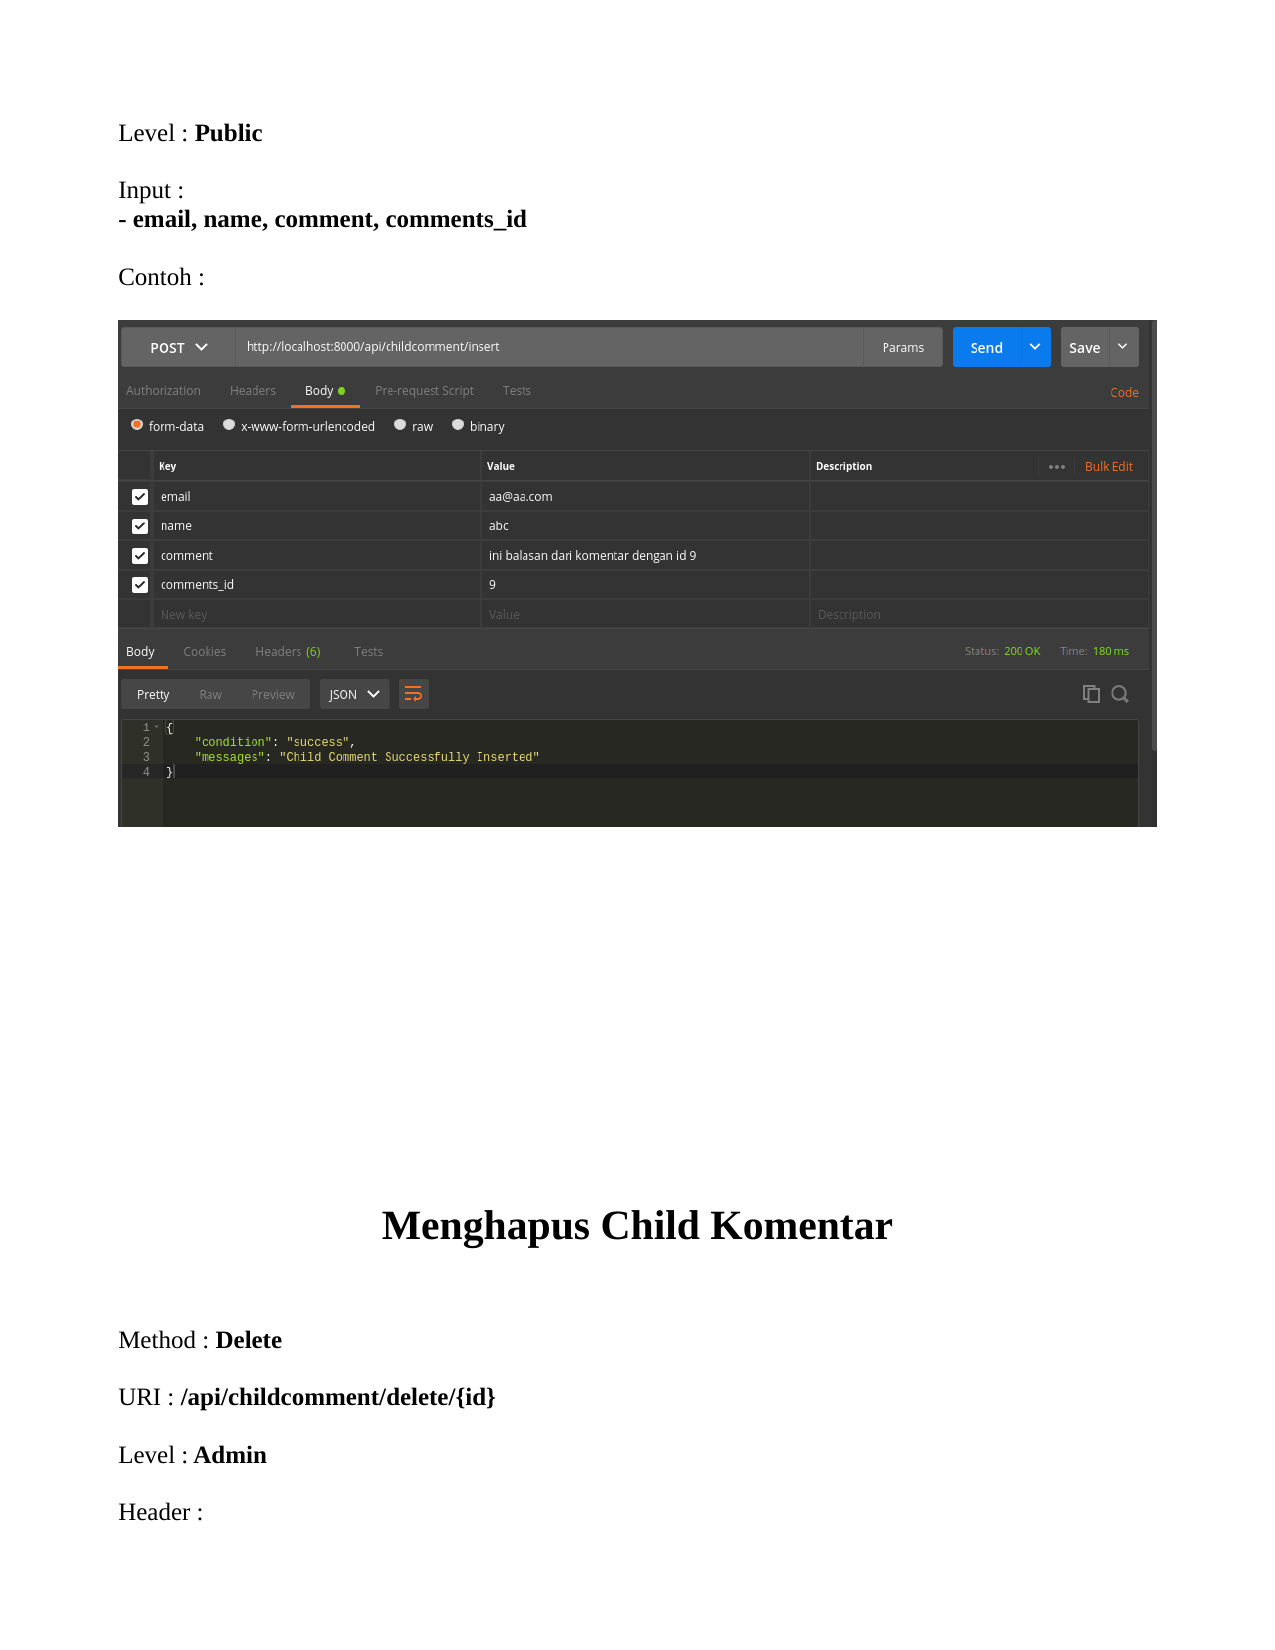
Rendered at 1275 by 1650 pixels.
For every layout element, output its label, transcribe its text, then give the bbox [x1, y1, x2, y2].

text - email, name, comment, comments_id [118, 204, 1157, 233]
picture [118, 320, 1157, 827]
text Menghapus Child Komentar [118, 1200, 1157, 1248]
text Level : Admin [118, 1440, 1157, 1469]
text Contoh : [118, 262, 1157, 291]
text Input : [118, 176, 1157, 204]
text Level : Public [118, 118, 1157, 147]
text Method : Delete [118, 1325, 1157, 1354]
text URI : /api/childcomment/delete/{id} [118, 1382, 1157, 1411]
text Header : [118, 1497, 1157, 1526]
